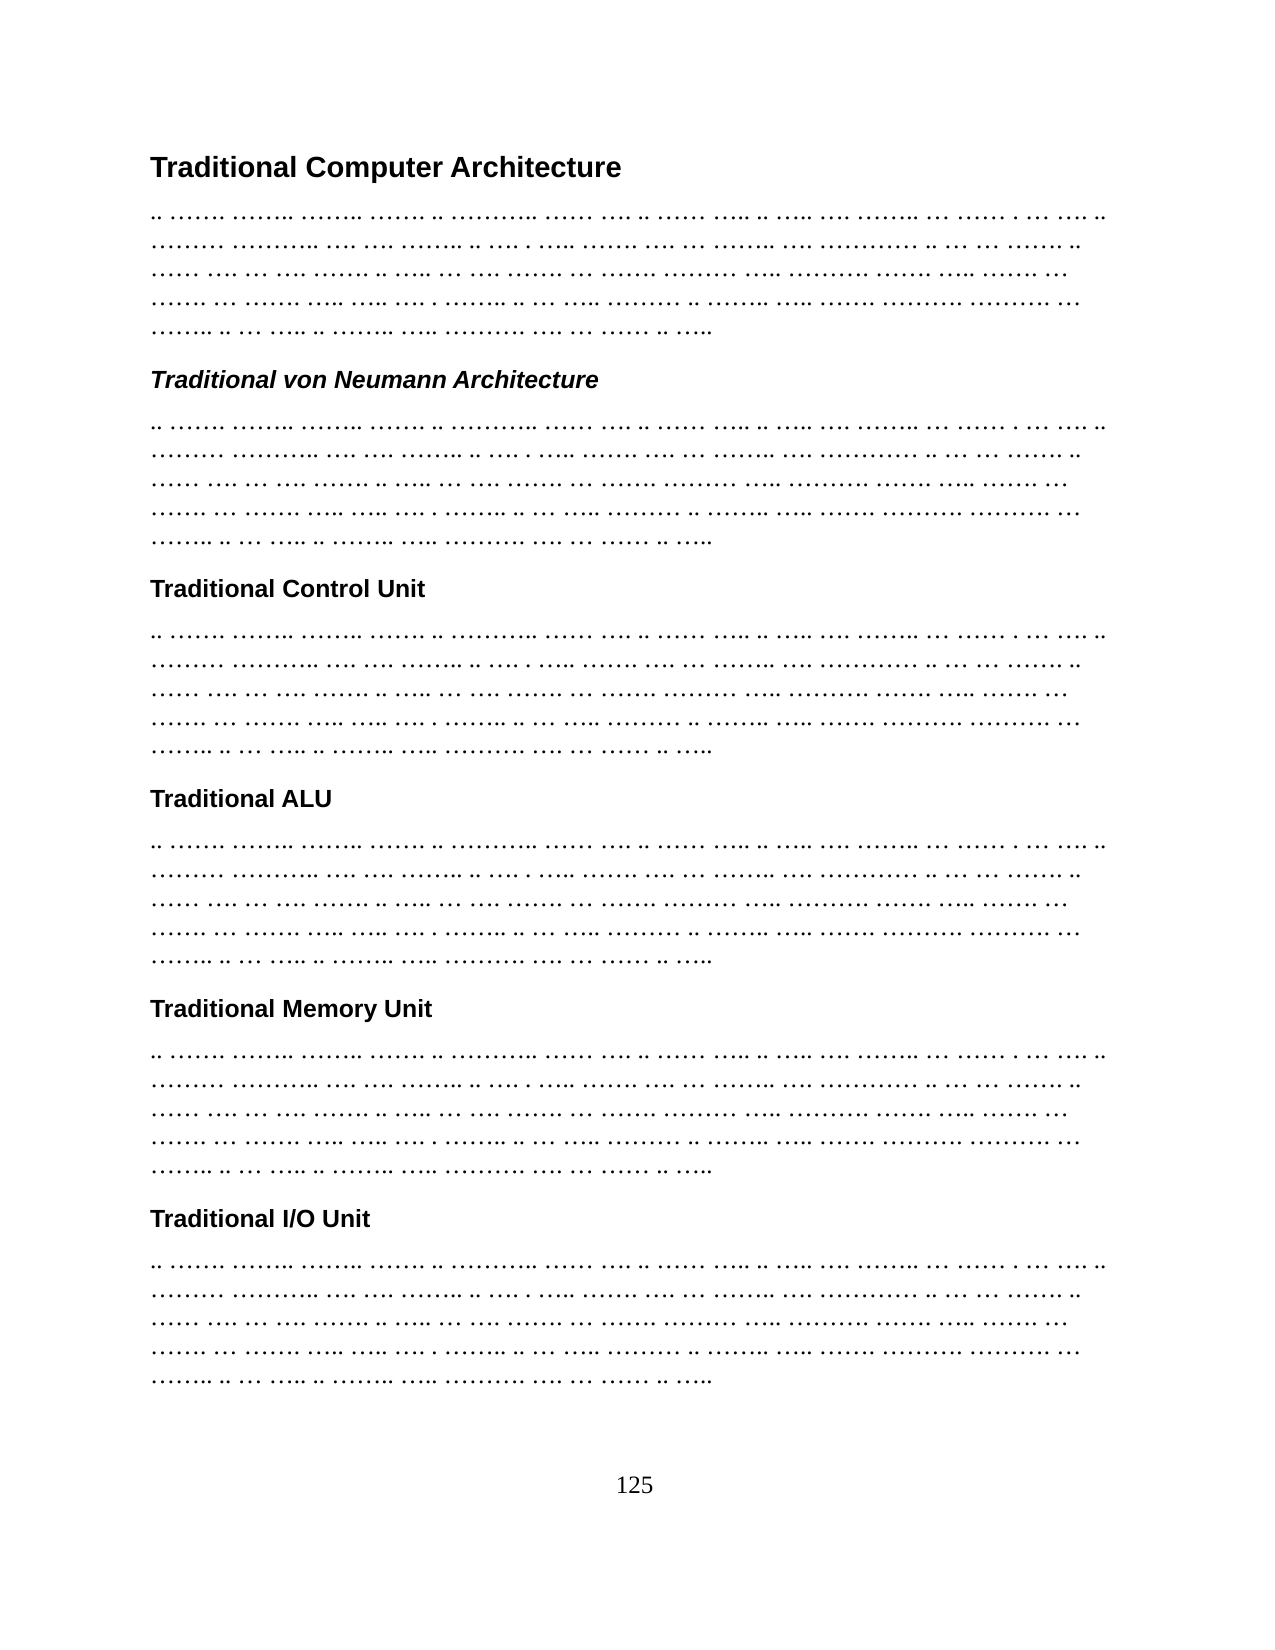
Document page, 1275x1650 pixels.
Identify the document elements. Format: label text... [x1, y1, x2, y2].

text .. ……. …….. …….. ……. .. ……….. …… …. .. …… ….. .. ….. …. …….. … …… . … …. .. ……… ……….. …. …. …….. .. …. . ….. ……. …. … …….. …. ………… .. … … ……. .. …… …. … …. ……. .. ….. … …. ……. … ……. ……… ….. ………. ……. ….. ……. … ……. … ……. ….. ….. …. . …….. .. … ….. ……… .. …….. ….. ……. ………. ………. … …….. .. … ….. .. …….. ….. ………. …. … …… .. ….. [150, 1245, 1125, 1389]
subtitle Traditional von Neumann Architecture [150, 365, 1125, 393]
subtitle Traditional I/O Unit [150, 1204, 1125, 1232]
subtitle Traditional Control Unit [150, 574, 1125, 603]
text .. ……. …….. …….. ……. .. ……….. …… …. .. …… ….. .. ….. …. …….. … …… . … …. .. ……… ……….. …. …. …….. .. …. . ….. ……. …. … …….. …. ………… .. … … ……. .. …… …. … …. ……. .. ….. … …. ……. … ……. ……… ….. ………. ……. ….. ……. … ……. … ……. ….. ….. …. . …….. .. … ….. ……… .. …….. ….. ……. ………. ………. … …….. .. … ….. .. …….. ….. ………. …. … …… .. ….. [150, 406, 1125, 549]
subtitle Traditional Computer Architecture [150, 150, 1125, 183]
text .. ……. …….. …….. ……. .. ……….. …… …. .. …… ….. .. ….. …. …….. … …… . … …. .. ……… ……….. …. …. …….. .. …. . ….. ……. …. … …….. …. ………… .. … … ……. .. …… …. … …. ……. .. ….. … …. ……. … ……. ……… ….. ………. ……. ….. ……. … ……. … ……. ….. ….. …. . …….. .. … ….. ……… .. …….. ….. ……. ………. ………. … …….. .. … ….. .. …….. ….. ………. …. … …… .. ….. [150, 1035, 1125, 1179]
text .. ……. …….. …….. ……. .. ……….. …… …. .. …… ….. .. ….. …. …….. … …… . … …. .. ……… ……….. …. …. …….. .. …. . ….. ……. …. … …….. …. ………… .. … … ……. .. …… …. … …. ……. .. ….. … …. ……. … ……. ……… ….. ………. ……. ….. ……. … ……. … ……. ….. ….. …. . …….. .. … ….. ……… .. …….. ….. ……. ………. ………. … …….. .. … ….. .. …….. ….. ………. …. … …… .. ….. [150, 196, 1125, 340]
text .. ……. …….. …….. ……. .. ……….. …… …. .. …… ….. .. ….. …. …….. … …… . … …. .. ……… ……….. …. …. …….. .. …. . ….. ……. …. … …….. …. ………… .. … … ……. .. …… …. … …. ……. .. ….. … …. ……. … ……. ……… ….. ………. ……. ….. ……. … ……. … ……. ….. ….. …. . …….. .. … ….. ……… .. …….. ….. ……. ………. ………. … …….. .. … ….. .. …….. ….. ………. …. … …… .. ….. [150, 616, 1125, 759]
subtitle Traditional Memory Unit [150, 994, 1125, 1023]
subtitle Traditional ALU [150, 784, 1125, 813]
text .. ……. …….. …….. ……. .. ……….. …… …. .. …… ….. .. ….. …. …….. … …… . … …. .. ……… ……….. …. …. …….. .. …. . ….. ……. …. … …….. …. ………… .. … … ……. .. …… …. … …. ……. .. ….. … …. ……. … ……. ……… ….. ………. ……. ….. ……. … ……. … ……. ….. ….. …. . …….. .. … ….. ……… .. …….. ….. ……. ………. ………. … …….. .. … ….. .. …….. ….. ………. …. … …… .. ….. [150, 825, 1125, 969]
